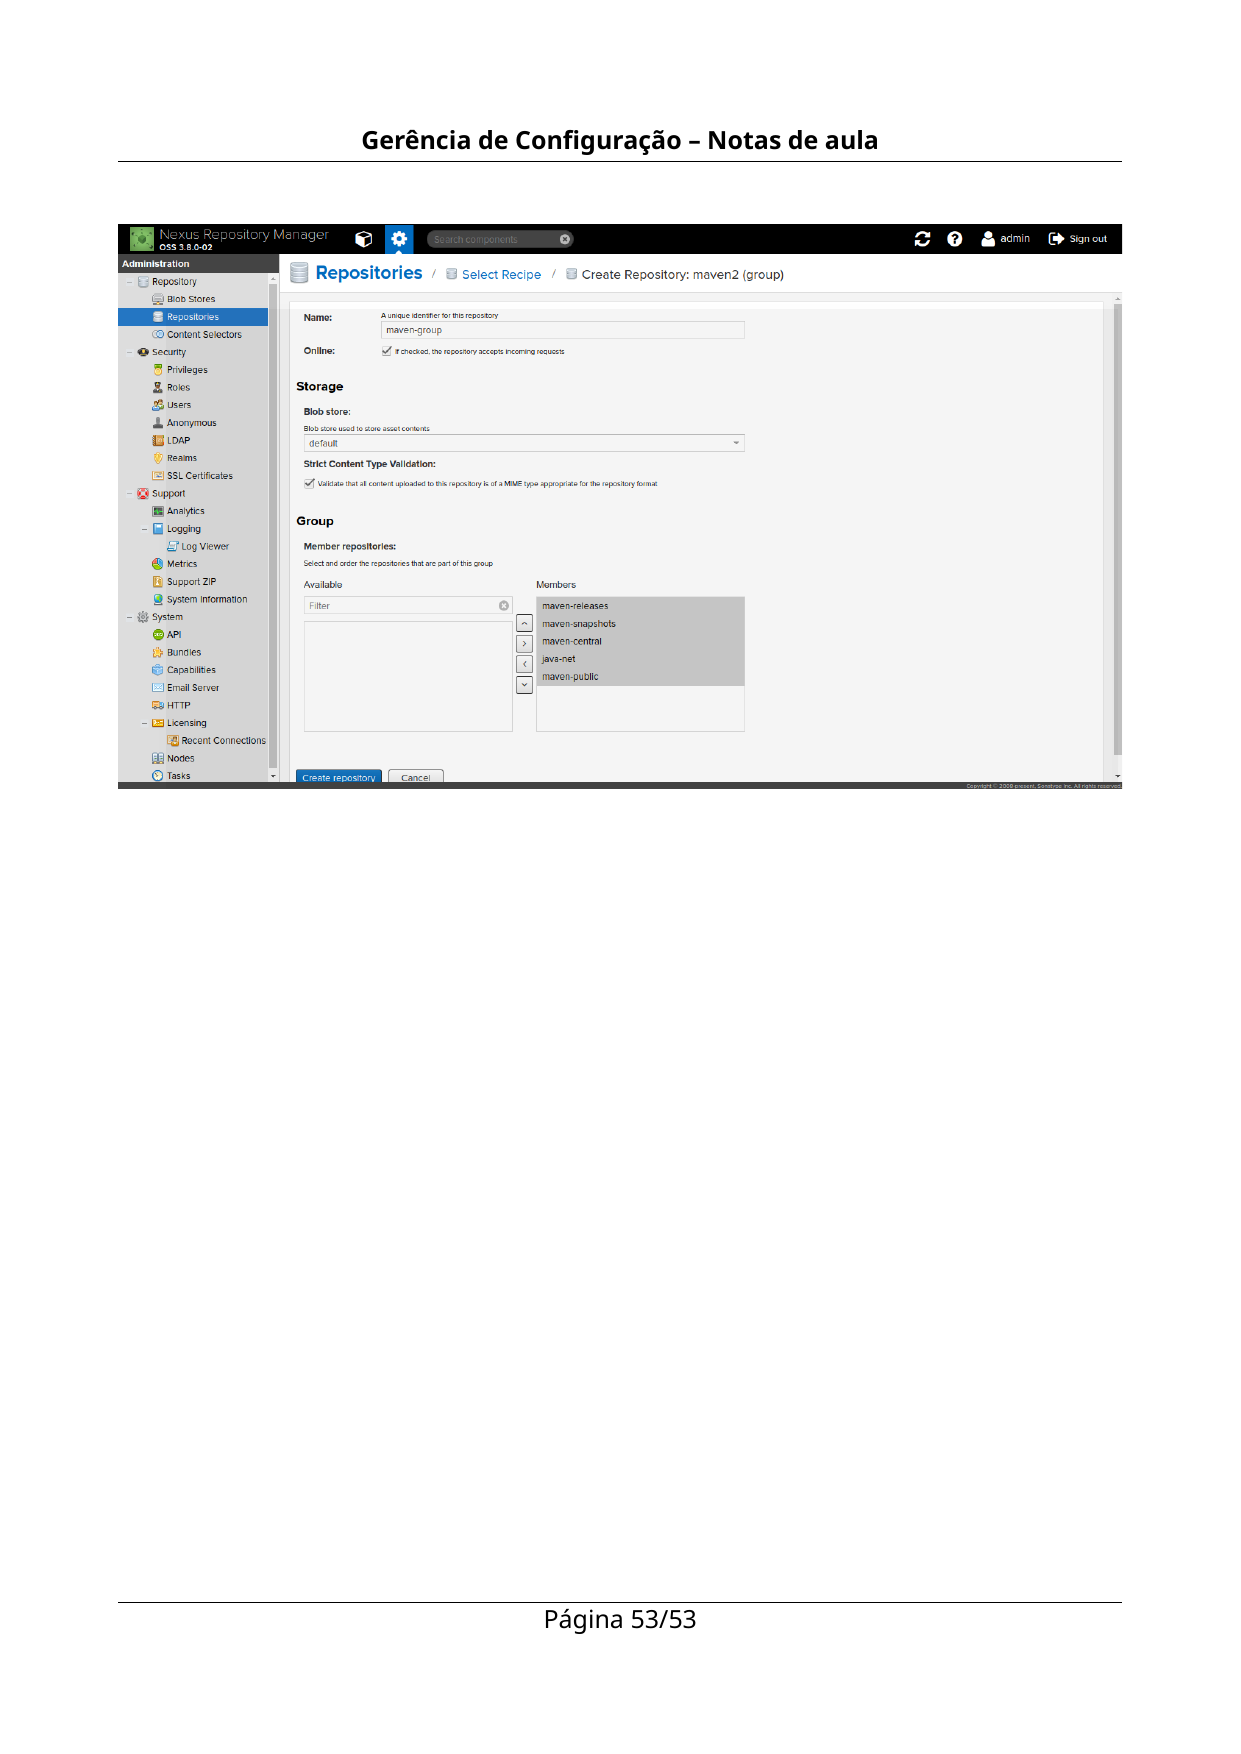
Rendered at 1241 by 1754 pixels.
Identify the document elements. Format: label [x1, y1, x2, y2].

picture [118, 224, 1123, 789]
